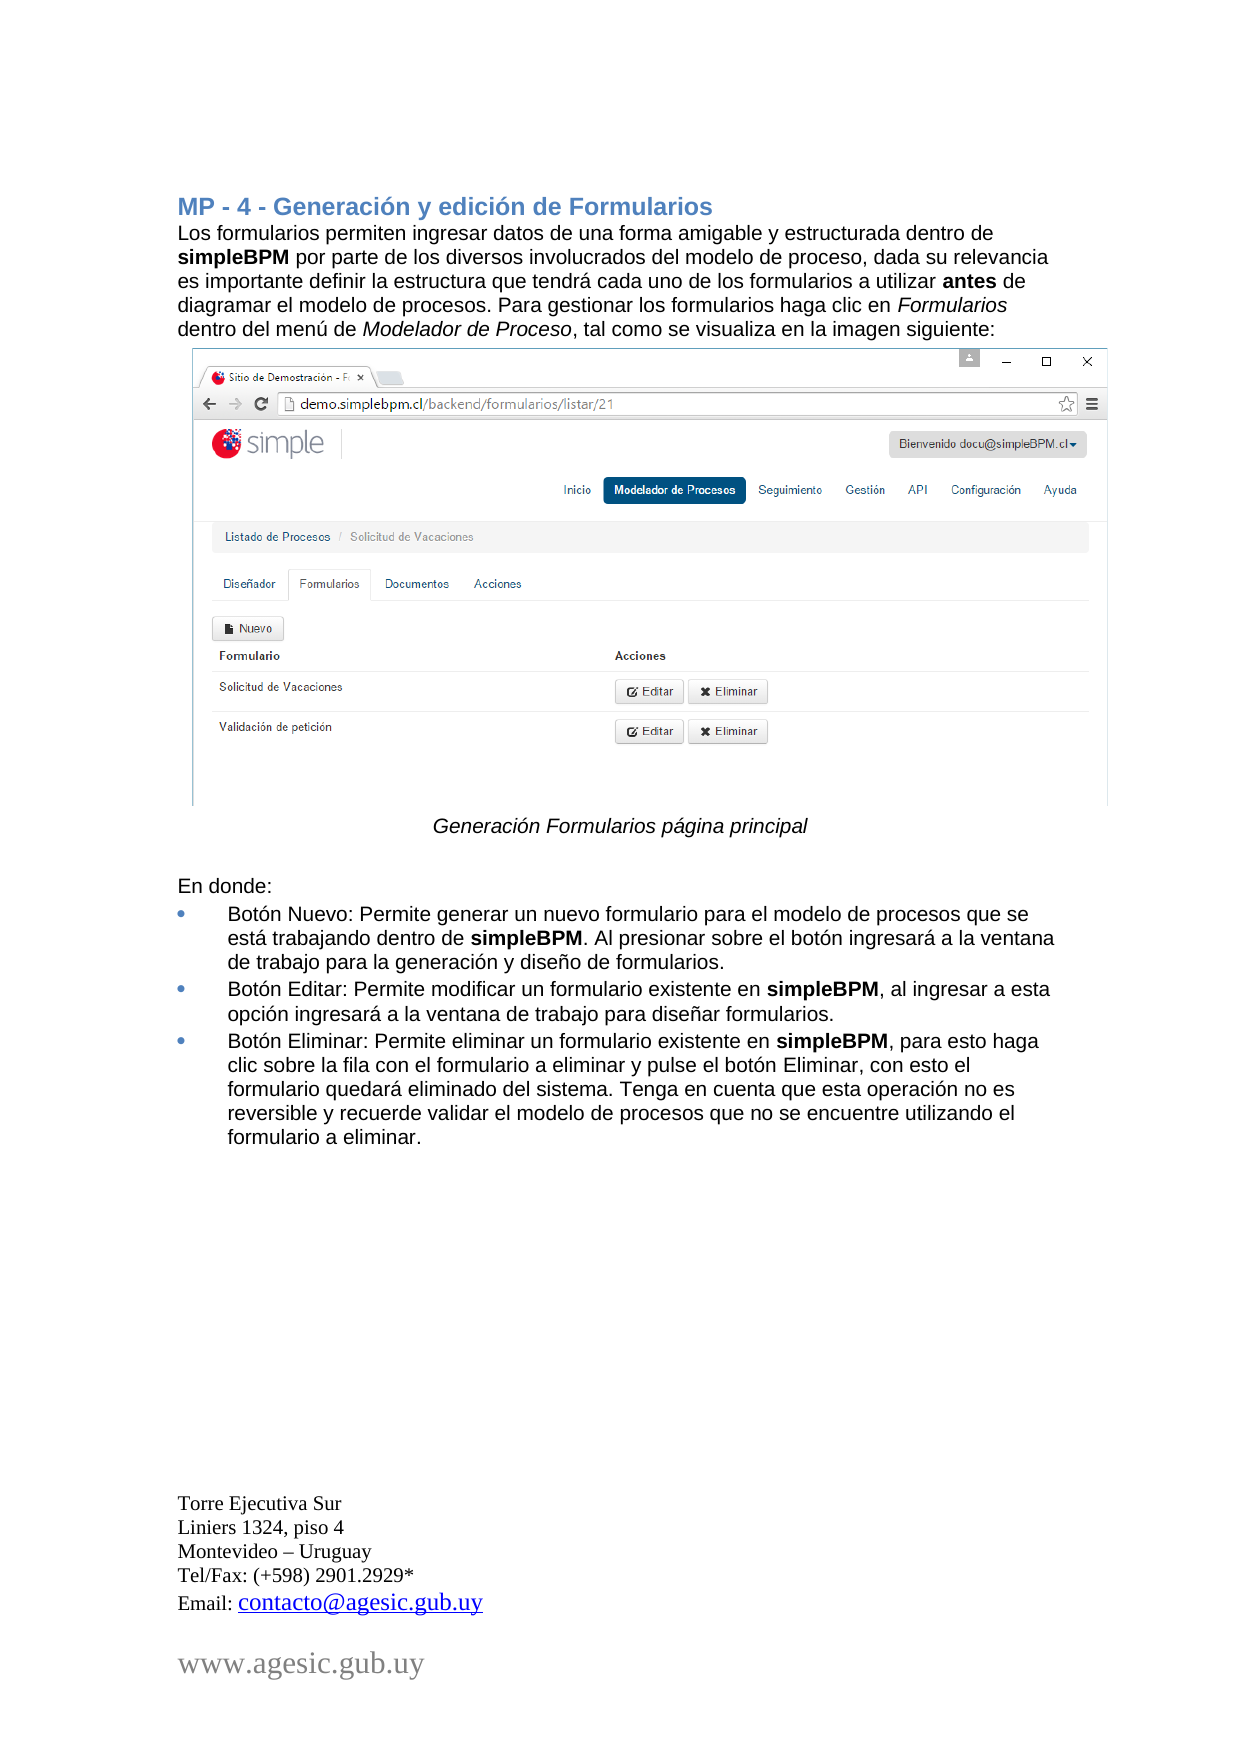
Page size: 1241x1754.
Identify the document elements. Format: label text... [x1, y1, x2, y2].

list Botón Eliminar: Permite eliminar un formulario existente en simpleBPM, para esto haga clic sobre la fila con el formulario a eliminar y pulse el botón Eliminar, con esto el formulario quedará eliminado del sistema. Tenga en cuenta que esta operación no es reversible y recuerde validar el modelo de procesos que no se encuentre utilizando el formulario a eliminar. [177, 1029, 1063, 1149]
text Los formularios permiten ingresar datos de una forma amigable y estructurada dentro de simpleBPM por parte de los diversos involucrados del modelo de proceso, dada su relevancia es importante definir la estructura que tendrá cada uno de los formularios a utilizar antes de diagramar el modelo de procesos. Para gestionar los formularios haga clic en Formularios dentro del menú de Modelador de Proceso, tal como se visualiza en la imagen siguiente: [177, 221, 1063, 341]
subtitle MP - 4 - Generación y edición de Formularios [177, 192, 1063, 221]
text Generación Formularios página principal [177, 813, 1063, 837]
text En donde: [177, 874, 1063, 898]
picture [192, 348, 1108, 806]
list Botón Nuevo: Permite generar un nuevo formulario para el modelo de procesos que se está trabajando dentro de simpleBPM. Al presionar sobre el botón ingresará a la ventana de trabajo para la generación y diseño de formularios. [177, 902, 1063, 973]
list Botón Editar: Permite modificar un formulario existente en simpleBPM, al ingresar a esta opción ingresará a la ventana de trabajo para diseñar formularios. [177, 977, 1063, 1025]
